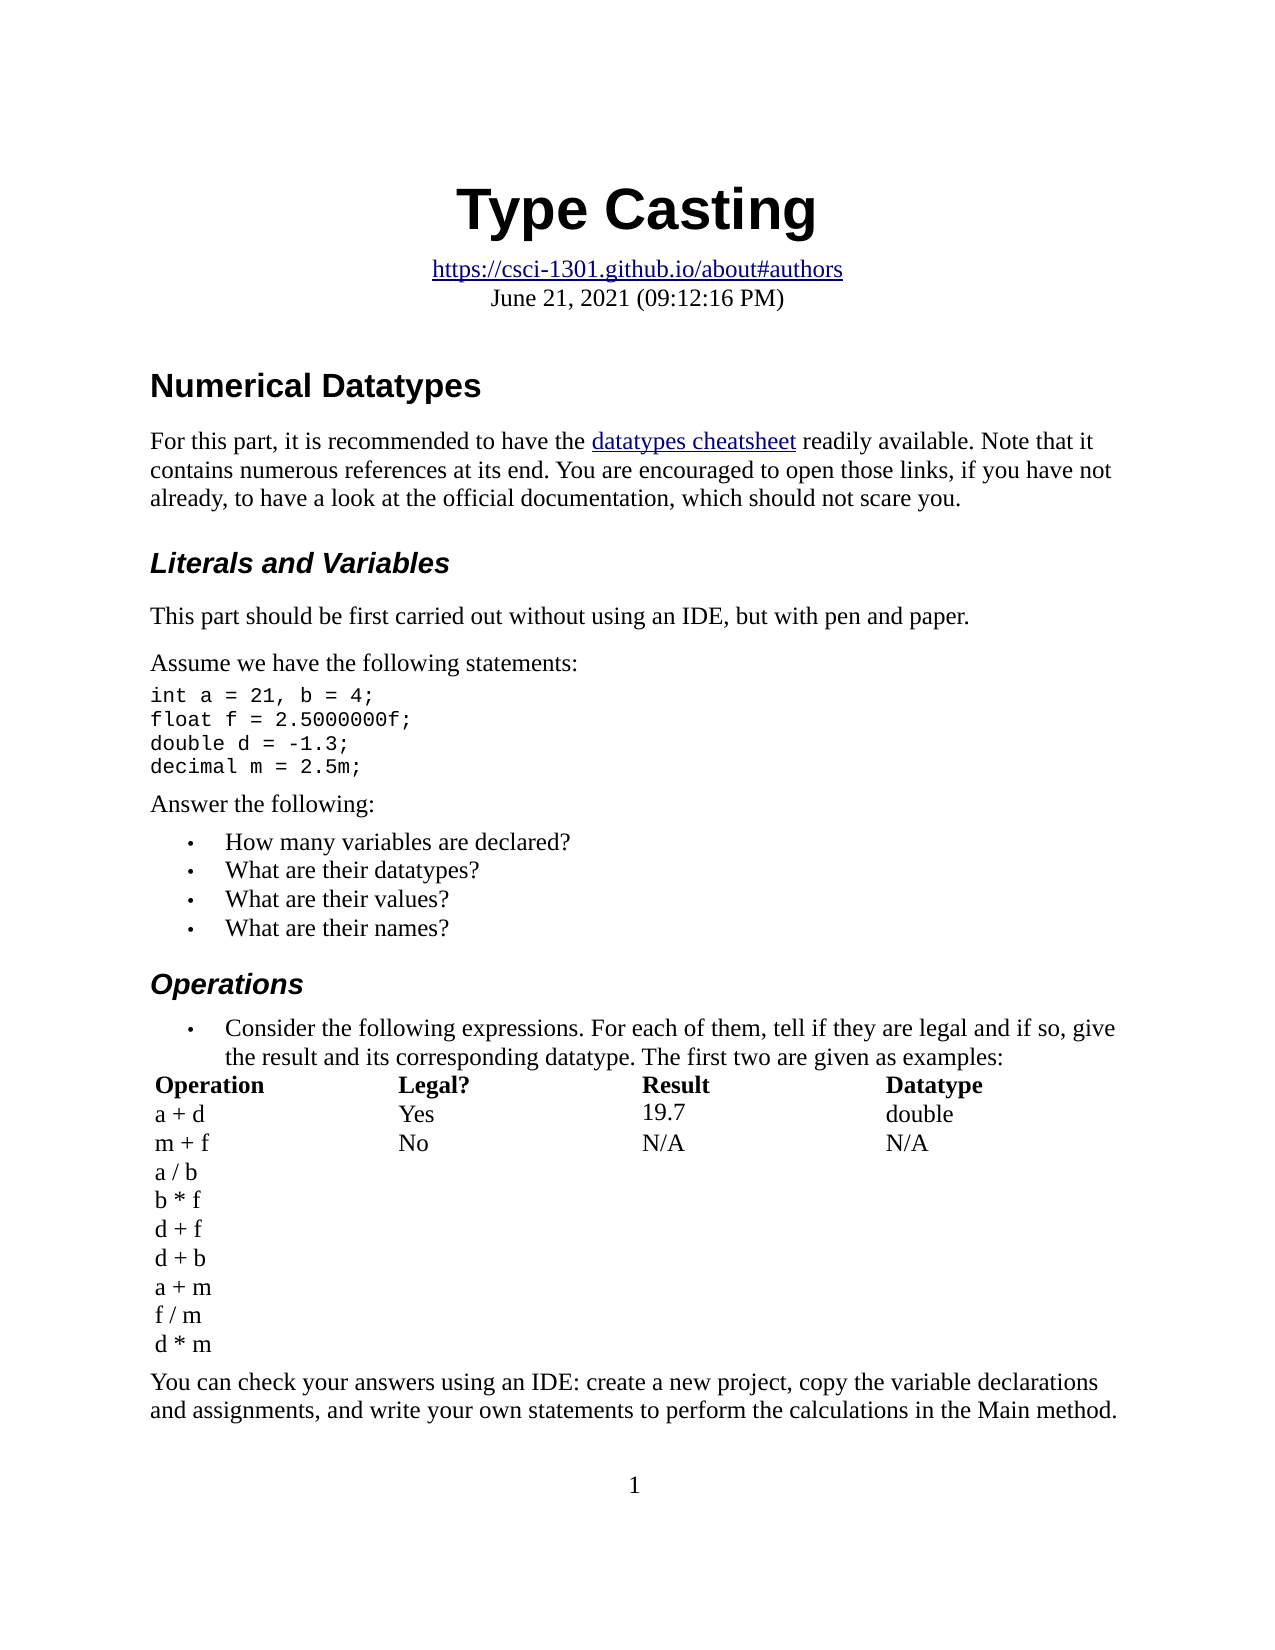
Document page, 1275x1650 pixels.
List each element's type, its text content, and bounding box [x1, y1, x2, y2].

table_cell No [394, 1128, 637, 1157]
table_cell [638, 1272, 881, 1300]
table_header Datatype [881, 1070, 1125, 1099]
table_cell [881, 1185, 1125, 1214]
table_cell m + f [150, 1128, 394, 1157]
list Consider the following expressions. For each of them, tell if they are legal and if so, give the result and its corresponding datatype. The first two are given as examples: [187, 1013, 1125, 1070]
table_cell [881, 1214, 1125, 1243]
table_cell [394, 1300, 637, 1329]
table_cell [881, 1329, 1125, 1358]
table_cell [394, 1157, 637, 1185]
table_cell [394, 1329, 637, 1358]
list What are their names? [187, 913, 1125, 942]
text June 21, 2021 (09:12:16 PM) [150, 283, 1125, 312]
table_cell [638, 1243, 881, 1272]
table_cell [638, 1185, 881, 1214]
table_cell f / m [150, 1300, 394, 1329]
table_cell [638, 1329, 881, 1358]
list What are their datatypes? [187, 856, 1125, 884]
table_cell [881, 1243, 1125, 1272]
subtitle Literals and Variables [150, 546, 1125, 580]
table_cell [638, 1300, 881, 1329]
table_cell a / b [150, 1157, 394, 1185]
table_cell Yes [394, 1099, 637, 1128]
text double d = -1.3; [150, 733, 1125, 756]
table_cell double [881, 1099, 1125, 1128]
title Type Casting [150, 175, 1125, 242]
table_cell [394, 1272, 637, 1300]
table_cell a + m [150, 1272, 394, 1300]
subtitle Operations [150, 967, 1125, 1000]
table_cell [638, 1214, 881, 1243]
text https://csci-1301.github.io/about#authors [150, 254, 1125, 283]
text Answer the following: [150, 789, 1125, 818]
text Assume we have the following statements: [150, 648, 1125, 677]
text int a = 21, b = 4; [150, 686, 1125, 709]
table_cell [881, 1272, 1125, 1300]
table_cell [394, 1185, 637, 1214]
table_cell [638, 1099, 881, 1128]
text You can check your answers using an IDE: create a new project, copy the variable declarations and assignments, and write your own statements to perform the calculations in the Main method. [150, 1367, 1125, 1424]
subtitle Numerical Datatypes [150, 366, 1125, 404]
table_cell N/A [881, 1128, 1125, 1157]
table_cell [881, 1300, 1125, 1329]
table_cell [881, 1157, 1125, 1185]
text float f = 2.5000000f; [150, 709, 1125, 733]
list How many variables are declared? [187, 827, 1125, 856]
text decimal m = 2.5m; [150, 756, 1125, 780]
table_cell d + f [150, 1214, 394, 1243]
table_cell a + d [150, 1099, 394, 1128]
table_cell [394, 1214, 637, 1243]
text This part should be first carried out without using an IDE, but with pen and paper. [150, 601, 1125, 630]
table_cell d + b [150, 1243, 394, 1272]
table_header Result [638, 1070, 881, 1099]
table_header Operation [150, 1070, 394, 1099]
table_cell b * f [150, 1185, 394, 1214]
table_cell [638, 1157, 881, 1185]
table_cell [394, 1243, 637, 1272]
list What are their values? [187, 884, 1125, 913]
text For this part, it is recommended to have the datatypes cheatsheet readily available. Note that it contains numerous references at its end. You are encouraged to open those links, if you have not already, to have a look at the official documentation, which should not scare you. [150, 426, 1125, 512]
table_cell d * m [150, 1329, 394, 1358]
table_header Legal? [394, 1070, 637, 1099]
table_cell N/A [638, 1128, 881, 1157]
